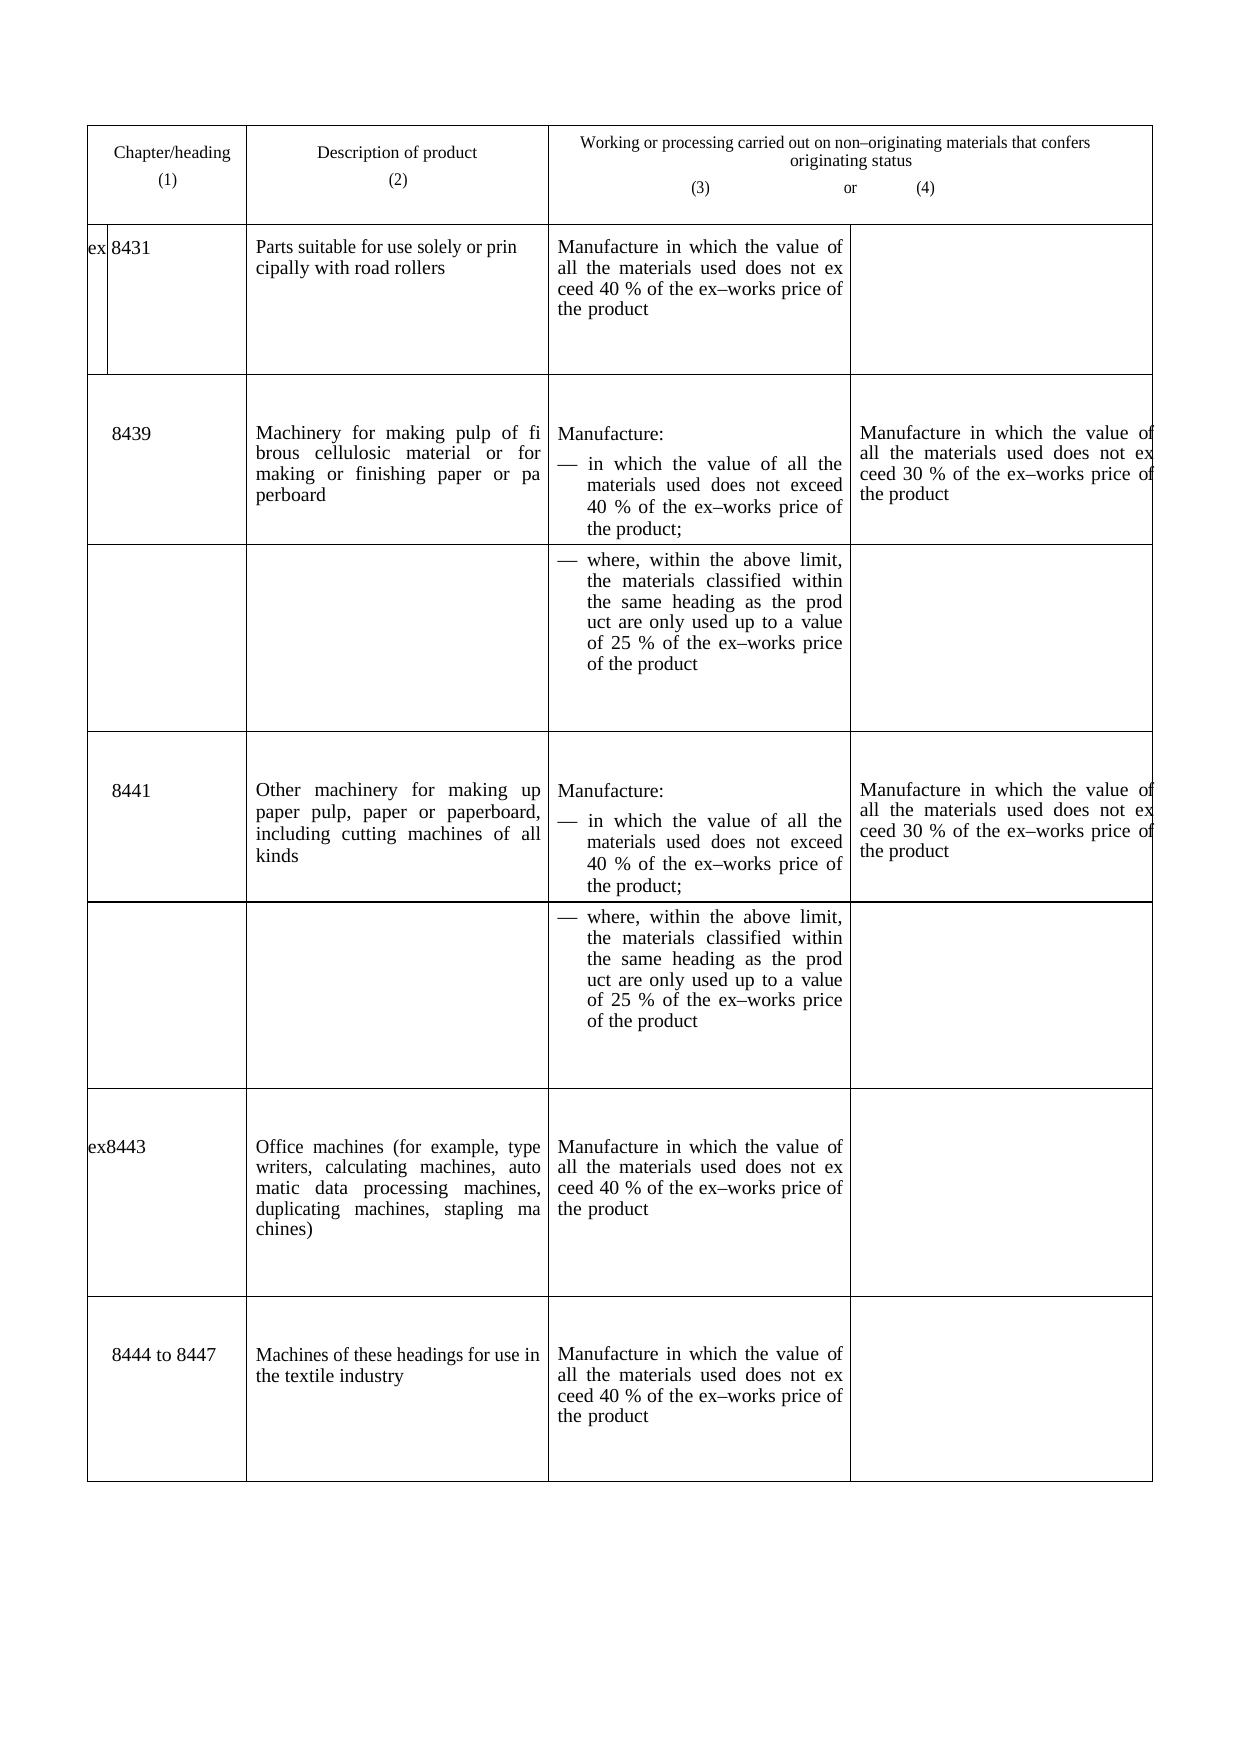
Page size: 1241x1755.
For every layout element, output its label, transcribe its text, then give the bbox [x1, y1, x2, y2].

table_cell 8444 to 8447 [88, 1297, 246, 1481]
table_header Chapter/heading (1) [88, 126, 246, 224]
table_cell [851, 1089, 1152, 1296]
table_cell [851, 903, 1152, 1088]
table_cell [247, 903, 548, 1088]
table_cell 8439 [88, 375, 246, 544]
table_cell Manufacture in which the value of all the materials used does not ex­ ceed 40 % of the ex–works price of the product [549, 1089, 850, 1296]
table_cell Manufacture in which the value of all the materials used does not ex­ ceed 30 % of the ex–works price of the product [851, 375, 1152, 544]
table_cell Manufacture in which the value of all the materials used does not ex­ ceed 40 % of the ex–works price of the product [549, 225, 850, 374]
table_cell Other machinery for making up paper pulp, paper or paperboard, including cutting machines of all kinds [247, 732, 548, 901]
table_header Description of product (2) [247, 126, 548, 224]
table_cell Manufacture: — in which the value of all the materials used does not exceed 40 % of the ex–works price of the product; [549, 732, 850, 901]
table_cell 8431 [108, 225, 246, 374]
table_cell [247, 545, 548, 731]
table_cell [88, 903, 246, 1088]
table_cell [88, 545, 246, 731]
table_cell Machines of these headings for use in the textile industry [247, 1297, 548, 1481]
table_cell Manufacture: — in which the value of all the materials used does not exceed 40 % of the ex–works price of the product; [549, 375, 850, 544]
table_cell Manufacture in which the value of all the materials used does not ex­ ceed 40 % of the ex–works price of the product [549, 1297, 850, 1481]
table_cell — where, within the above limit, the materials classified within the same heading as the prod­ uct are only used up to a value of 25 % of the ex–works price of the product [549, 545, 850, 731]
table_cell Parts suitable for use solely or prin­ cipally with road rollers [247, 225, 548, 374]
table_cell 8441 [88, 732, 246, 901]
table_cell — where, within the above limit, the materials classified within the same heading as the prod­ uct are only used up to a value of 25 % of the ex–works price of the product [549, 903, 850, 1088]
table_cell Office machines (for example, type­ writers, calculating machines, auto­ matic data processing machines, duplicating machines, stapling ma­ chines) [247, 1089, 548, 1296]
table_cell [851, 1297, 1152, 1481]
table_cell ex8443 [88, 1089, 246, 1296]
table_cell Manufacture in which the value of all the materials used does not ex­ ceed 30 % of the ex–works price of the product [851, 732, 1152, 901]
table_cell [851, 545, 1152, 731]
table_cell ex [88, 225, 107, 374]
table_cell [851, 225, 1152, 374]
table_header Working or processing carried out on non–originating materials that confers originating status (3) or (4) [549, 126, 1152, 224]
table_cell Machinery for making pulp of fi­ brous cellulosic material or for making or finishing paper or pa­ perboard [247, 375, 548, 544]
